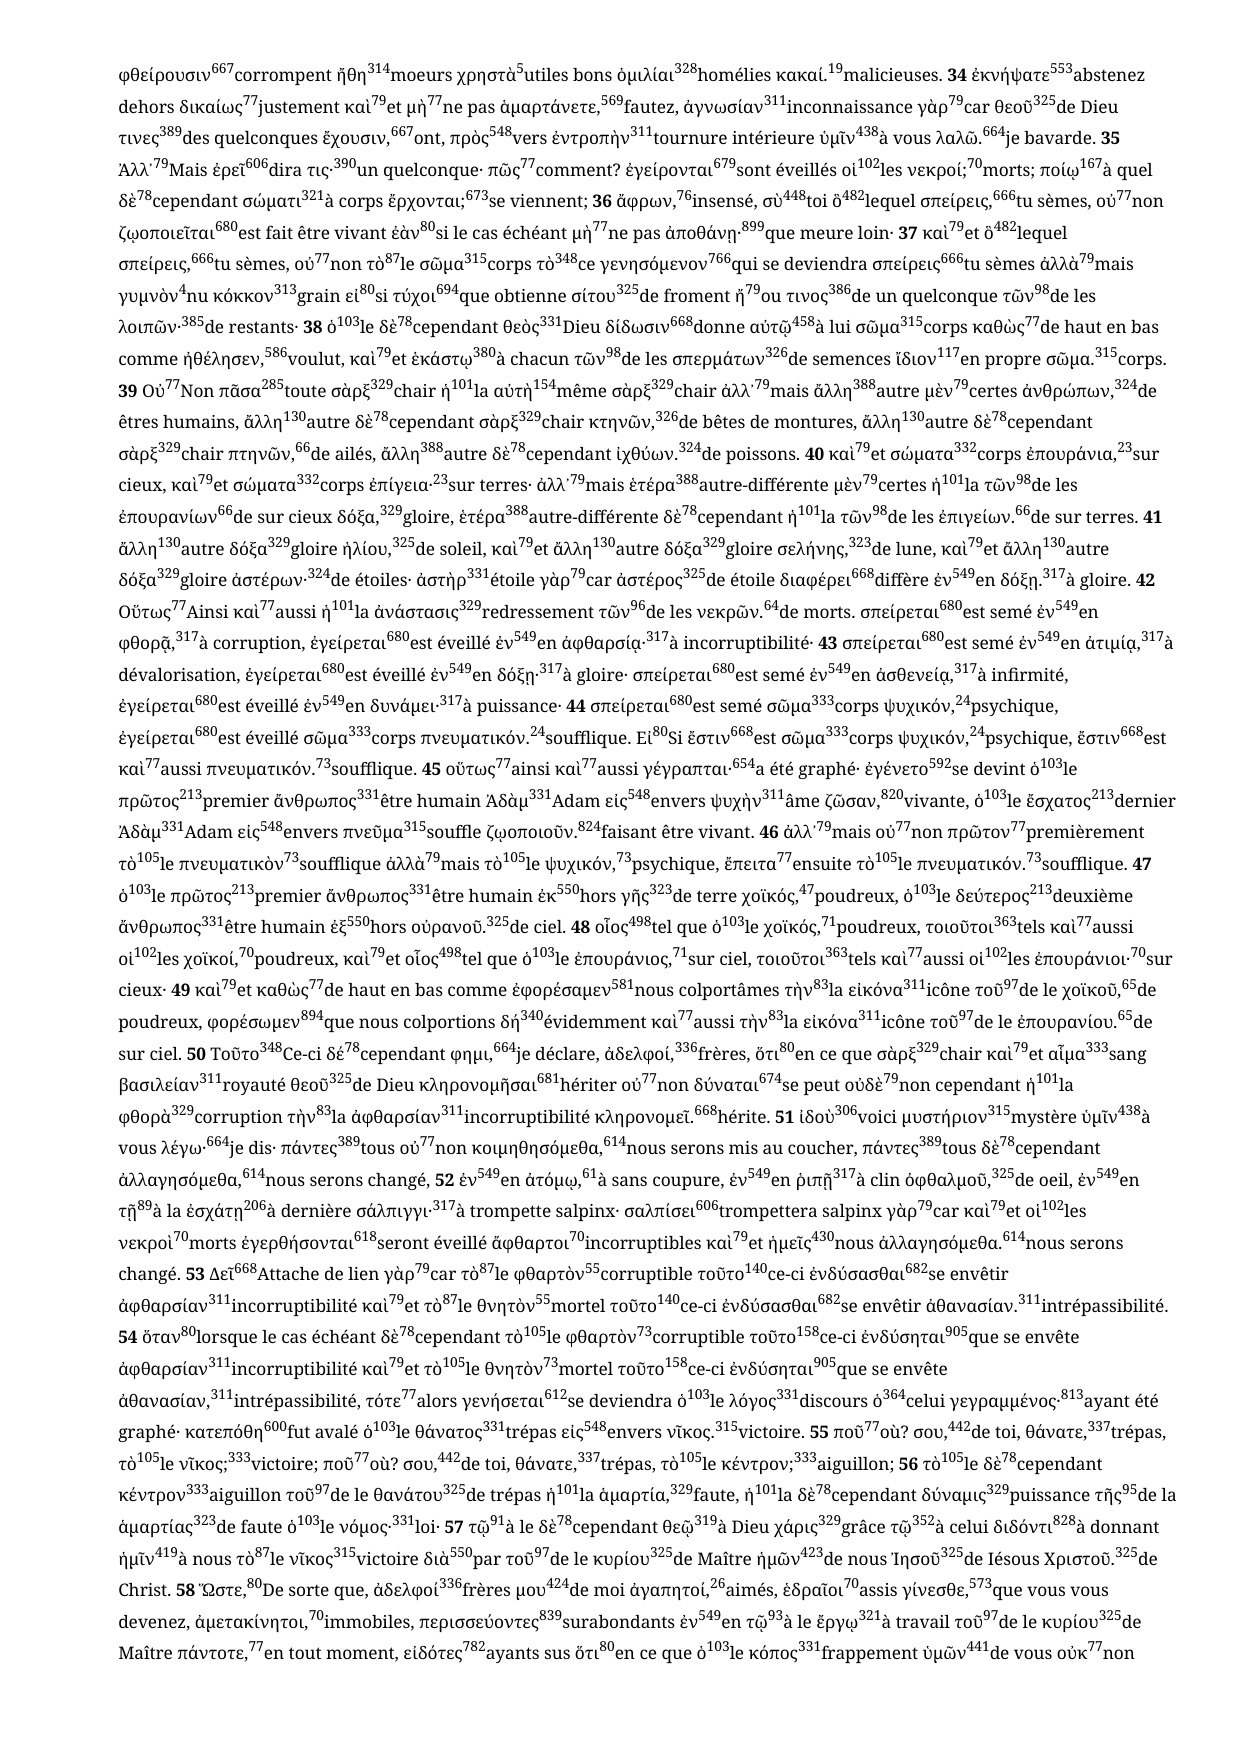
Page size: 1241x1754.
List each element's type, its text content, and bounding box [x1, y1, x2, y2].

text 1 Γνωρίζω664Je fais connaître δὲ78cependant ὑμῖν,438à vous, ἀδελφοί,336frères, τὸ87le εὐαγγέλιον315évangile ὃ482lequel εὐηγγελισάμην588je m'évangélisai ὑμῖν,438à vous, ὃ482lequel καὶ77aussi παρελάβετε,583vous prîtes à côté, ἐν549en ᾧ488à lequel καὶ77aussi ἑστήκατε,639vous avez dressé, 2 δι᾽550par οὗ494de lequel καὶ77aussi σῴζεσθε,677vous êtes sauvés, τίνι165à quel λόγῳ319à discours εὐηγγελισάμην588je m'évangélisai ὑμῖν438à vous εἰ80si κατέχετε,665vous tenez de haut en bas, ἐκτὸς77extérieurement εἰ551si μὴ77ne pas εἰκῇ77sans cause ἐπιστεύσατε.583vous crûtes. 3 παρέδωκα582je transmis γὰρ79car ὑμῖν438à vous ἐν549en πρώτοις,60à premiers, ὃ482lequel καὶ77aussi παρέλαβον,582je pris à côté, ὅτι80en ce que Χριστὸς331Christ ἀπέθανεν586mourut loin ὑπὲρ550au-dessus τῶν94de les ἁμαρτιῶν322de fautes ἡμῶν423de nous κατὰ548selon τὰς82les γραφὰς310graphes 4 καὶ79et ὅτι80en ce que ἐτάφη600fut enseveli καὶ79et ὅτι80en ce que ἐγήγερται654a été éveillé τῇ89à la ἡμέρᾳ317à journée τῇ89à la τρίτῃ206à troisième κατὰ548selon τὰς82les γραφὰς310graphes 5 καὶ79et ὅτι80en ce que ὤφθη600fut vu Κηφᾷ319à Képhas εἶτα77puis τοῖς90à les δώδεκα·58à douze· 6 ἔπειτα77ensuite ὤφθη600fut vu ἐπάνω77sur le haut πεντακοσίοις184à cinq cents ἀδελφοῖς318à frères ἐφάπαξ,77sur une fois, ἐξ550hors ὧν491de lesquels οἱ102les πλείονες21plus nombreusement μένουσιν667restent ἕως551jusqu'à ce que ἄρτι,77à l'instant, τινὲς389des quelconques δὲ78cependant ἐκοιμήθησαν·599furent mis au coucher· 7 ἔπειτα77ensuite ὤφθη600fut vu Ἰακώβῳ319à Iakobos εἶτα77puis τοῖς90à les ἀποστόλοις318à envoyés πᾶσιν·274à tous· 8 ἔσχατον77dernièrement δὲ78cependant πάντων383de tous ὡσπερεὶ80comme certes si τῷ93à le ἐκτρώματι321à avorton ὤφθη600fut vu κἀμοί.420à et moi. 9 Ἐγὼ431Moi γάρ79car εἰμι664je suis ὁ103le ἐλάχιστος22moindre τῶν96de les ἀποστόλων324de envoyés ὃς498lequel οὐκ77non εἰμὶ664je suis ἱκανὸς47assez-important καλεῖσθαι692être appelé ἀπόστολος,331envoyé, διότι80parce que ἐδίωξα582je poursuivis τὴν83la ἐκκλησίαν311église τοῦ97de le θεοῦ·325de Dieu· 10 χάριτι317à grâce δὲ78cependant θεοῦ325de Dieu εἰμι664je suis ὅ500lequel εἰμι,664je suis, καὶ79et ἡ101la χάρις329grâce αὐτοῦ464de lui ἡ362celle εἰς548envers ἐμὲ417moi οὐ77non κενὴ45vide ἐγενήθη,600fut devenu, ἀλλὰ79mais περισσότερον77plus surabondamment αὐτῶν463de eux πάντων280de tous ἐκοπίασα,582je peinai, οὐκ77non ἐγὼ431moi δὲ78cependant ἀλλ᾽79mais ἡ101la χάρις329grâce τοῦ97de le θεοῦ325de Dieu [ἡ]496[celle] εἰς548envers ἐμέ.417moi. 11 εἴτε79soit οὖν79donc ἐγὼ431moi εἴτε79soit ἐκεῖνοι,363ceux-là, οὕτως77ainsi κηρύσσομεν663nous annonçons καὶ79et οὕτως77ainsi ἐπιστεύσατε.583vous crûtes. 12 Εἰ80Si δὲ78cependant Χριστὸς331Christ κηρύσσεται680est annoncé ὅτι80en ce que ἐκ550hors νεκρῶν64de morts ἐγήγερται,654a été éveillé, πῶς77comment? λέγουσιν667disent ἐν549en ὑμῖν438à vous τινες389des quelconques ὅτι80en ce que ἀνάστασις329redressement νεκρῶν64de morts οὐκ77non ἔστιν;668est; 13 εἰ80si δὲ78cependant ἀνάστασις329redressement νεκρῶν64de morts οὐκ77non ἔστιν,668est, οὐδὲ77non cependant Χριστὸς331Christ ἐγήγερται·654a été éveillé· 14 εἰ80si δὲ78cependant Χριστὸς331Christ οὐκ77non ἐγήγερται,654a été éveillé, κενὸν49vide ἄρα77par conséquent [καὶ]79[et] τὸ105le κήρυγμα333annonce ἡμῶν,423de nous, κενὴ45vide καὶ77aussi ἡ101la πίστις329croyance ὑμῶν·441de vous· 15 εὑρισκόμεθα675nous sommes trouvés δὲ78cependant καὶ77aussi ψευδομάρτυρες330faux témoins τοῦ97de le θεοῦ,325de Dieu, ὅτι80en ce que ἐμαρτυρήσαμεν581nous témoignâmes κατὰ550contre τοῦ97de le θεοῦ325de Dieu ὅτι80en ce que ἤγειρεν586éveilla τὸν85le Χριστόν,313Christ, ὃν480lequel οὐκ77non ἤγειρεν586éveilla εἴπερ80si certes ἄρα77par conséquent νεκροὶ70morts οὐκ77non ἐγείρονται.679sont éveillés. 16 εἰ80si γὰρ79car νεκροὶ70morts οὐκ77non ἐγείρονται,679sont éveillés, οὐδὲ77non cependant Χριστὸς331Christ ἐγήγερται·654a été éveillé· 17 εἰ80si δὲ78cependant Χριστὸς331Christ οὐκ77non ἐγήγερται,654a été éveillé, ματαία45vaine ἡ101la πίστις329croyance ὑμῶν,441de vous, ἔτι77encore ἐστὲ665vous êtes ἐν549en ταῖς88à les ἁμαρτίαις316à fautes ὑμῶν,441de vous, 18 ἄρα77par conséquent καὶ77aussi οἱ363ceux κοιμηθέντες759ayants étés mis au coucher ἐν549en Χριστῷ319à Christ ἀπώλοντο.591se dépérirent. 19 εἰ80si ἐν549en τῇ89à la ζωῇ317à vie ταύτῃ142à celle-ci ἐν549en Χριστῷ319à Christ ἠλπικότες782ayants espérés ἐσμὲν663nous sommes μόνον,77seulement, ἐλεεινότεροι46plus pitoyables πάντων280de tous ἀνθρώπων324de êtres humains ἐσμέν.663nous sommes. 20 Νυνὶ77Maintenant δὲ78cependant Χριστὸς331Christ ἐγήγερται654a été éveillé ἐκ550hors νεκρῶν64de morts ἀπαρχὴ329prémisse τῶν357de ceux κεκοιμημένων.806de ayants étés mis au coucher. 21 ἐπειδὴ80parce que donc γὰρ79car δι᾽550par ἀνθρώπου325de être humain θάνατος,331trépas, καὶ77aussi δι᾽550par ἀνθρώπου325de être humain ἀνάστασις329redressement νεκρῶν.64de morts. 22 ὥσπερ80comme certes γὰρ79car ἐν549en τῷ91à le Ἀδὰμ319à Adam πάντες389tous ἀποθνῄσκουσιν,667meurent loin, οὕτως77ainsi καὶ77aussi ἐν549en τῷ91à le Χριστῷ319à Christ πάντες389tous ζῳοποιηθήσονται.618seront fait être vivant. 23 Ἕκαστος390Chacun δὲ78cependant ἐν549en τῷ253à le ἰδίῳ123à en propre τάγματι·321à régiment· ἀπαρχὴ329prémisse Χριστός,331Christ, ἔπειτα77ensuite οἱ363ceux τοῦ97de le Χριστοῦ325de Christ ἐν549en τῇ89à la παρουσίᾳ317à présence αὐτοῦ,464de lui, 24 εἶτα77puis τὸ105le τέλος,333achèvement, ὅταν77lorsque le cas échéant παραδιδῷ921que transmette τὴν83la βασιλείαν311royauté τῷ91à le θεῷ319à Dieu καὶ77aussi πατρί,319à père, ὅταν77lorsque le cas échéant καταργήσῃ899que rende complètement sans travail πᾶσαν267toute ἀρχὴν311origine καὶ79et πᾶσαν267toute ἐξουσίαν311autorité καὶ79et δύναμιν.311puissance. 25 δεῖ668attache de lien γὰρ79car αὐτὸν452lui βασιλεύειν689être roi ἄχρι80jusqu'à l'extrémité οὗ494de lequel θῇ899que pose πάντας268tous τοὺς244les ἐχθροὺς52ennemis ὑπὸ548sous τοὺς84les πόδας312pieds αὐτοῦ.464de lui. 26 ἔσχατος213dernier ἐχθρὸς71ennemi καταργεῖται680est rendu complètement sans travail ὁ103le θάνατος·331trépas· 27 πάντα374tous γὰρ79car ὑπέταξεν586subordonna ὑπὸ548sous τοὺς84les πόδας312pieds αὐτοῦ.464de lui. ὅταν80lorsque le cas échéant δὲ78cependant εἴπῃ899que dise ὅτι80en ce que πάντα391tous ὑποτέτακται,654a été subordonné, δῆλον49évident ὅτι80en ce que ἐκτὸς552extérieurement τοῦ358de celui ὑποτάξαντος716de ayant subordonné αὐτῷ458à lui τὰ347ces πάντα.270tous. 28 ὅταν80lorsque le cas échéant δὲ78cependant ὑποταγῇ911que soit subordonné αὐτῷ458à lui τὰ365ces πάντα,288tous, τότε77alors [καὶ]77[aussi] αὐτὸς542lui-même ὁ103le υἱὸς331fils ὑποταγήσεται619sera subordonné τῷ352à celui ὑποτάξαντι713à ayant subordonné αὐτῷ458à lui τὰ347ces πάντα,270tous, ἵνα80afin que ᾖ921que soit ὁ103le θεὸς331Dieu [τὰ]86[les] πάντα391tous ἐν549en πᾶσιν.379à tous. 29 Ἐπεὶ80Puisque τί399quel ποιήσουσιν605feront οἱ497ceux βαπτιζόμενοι890étants baptisés ὑπὲρ550au-dessus τῶν96de les νεκρῶν;64de morts; εἰ80si ὅλως77entièrement νεκροὶ70morts οὐκ77non ἐγείρονται,679sont éveillés, τί399quel καὶ77aussi βαπτίζονται679sont baptisés ὑπὲρ550au-dessus αὐτῶν;463de eux; 30 Τί399Quel καὶ77aussi ἡμεῖς430nous κινδυνεύομεν663nous risquons πᾶσαν267toute ὥραν;311heure; 31 καθ᾽548selon ἡμέραν311journée ἀποθνῄσκω,664je meurs loin, νὴ340oui certes τὴν83la ὑμετέραν234votre καύχησιν,311vanterie, [ἀδελφοί],336[frères], ἣν478laquelle ἔχω664j'ai ἐν549en Χριστῷ319à Christ Ἰησοῦ319à Iésous τῷ91à le κυρίῳ319à Maître ἡμῶν.423de nous. 32 εἰ80si κατὰ548selon ἄνθρωπον313être humain ἐθηριομάχησα582je combattis contre bête sauvage ἐν549en Ἐφέσῳ,317à Éphèse, τί412quel μοι420à moi τὸ105le ὄφελος;333dividende; εἰ80si νεκροὶ70morts οὐκ77non ἐγείρονται,679sont éveillés, φάγωμεν894que nous mangions καὶ79et πίωμεν,894que nous buvions, αὔριον77demain γὰρ79car ἀποθνῄσκομεν.663nous mourons loin. 33 μὴ77ne pas πλανᾶσθε·577soyez égarés· φθείρουσιν667corrompent ἤθη314moeurs χρηστὰ5utiles bons ὁμιλίαι328homélies κακαί.19malicieuses. 34 ἐκνήψατε553abstenez dehors δικαίως77justement καὶ79et μὴ77ne pas ἁμαρτάνετε,569fautez, ἀγνωσίαν311inconnaissance γὰρ79car θεοῦ325de Dieu τινες389des quelconques ἔχουσιν,667ont, πρὸς548vers ἐντροπὴν311tournure intérieure ὑμῖν438à vous λαλῶ.664je bavarde. 35 Ἀλλ᾽79Mais ἐρεῖ606dira τις·390un quelconque· πῶς77comment? ἐγείρονται679sont éveillés οἱ102les νεκροί;70morts; ποίῳ167à quel δὲ78cependant σώματι321à corps ἔρχονται;673se viennent; 36 ἄφρων,76insensé, σὺ448toi ὃ482lequel σπείρεις,666tu sèmes, οὐ77non ζῳοποιεῖται680est fait être vivant ἐὰν80si le cas échéant μὴ77ne pas ἀποθάνῃ·899que meure loin· 37 καὶ79et ὃ482lequel σπείρεις,666tu sèmes, οὐ77non τὸ87le σῶμα315corps τὸ348ce γενησόμενον766qui se deviendra σπείρεις666tu sèmes ἀλλὰ79mais γυμνὸν4nu κόκκον313grain εἰ80si τύχοι694que obtienne σίτου325de froment ἤ79ou τινος386de un quelconque τῶν98de les λοιπῶν·385de restants· 38 ὁ103le δὲ78cependant θεὸς331Dieu δίδωσιν668donne αὐτῷ458à lui σῶμα315corps καθὼς77de haut en bas comme ἠθέλησεν,586voulut, καὶ79et ἑκάστῳ380à chacun τῶν98de les σπερμάτων326de semences ἴδιον117en propre σῶμα.315corps. 39 Οὐ77Non πᾶσα285toute σὰρξ329chair ἡ101la αὐτὴ154même σὰρξ329chair ἀλλ᾽79mais ἄλλη388autre μὲν79certes ἀνθρώπων,324de êtres humains, ἄλλη130autre δὲ78cependant σὰρξ329chair κτηνῶν,326de bêtes de montures, ἄλλη130autre δὲ78cependant σὰρξ329chair πτηνῶν,66de ailés, ἄλλη388autre δὲ78cependant ἰχθύων.324de poissons. 40 καὶ79et σώματα332corps ἐπουράνια,23sur cieux, καὶ79et σώματα332corps ἐπίγεια·23sur terres· ἀλλ᾽79mais ἑτέρα388autre-différente μὲν79certes ἡ101la τῶν98de les ἐπουρανίων66de sur cieux δόξα,329gloire, ἑτέρα388autre-différente δὲ78cependant ἡ101la τῶν98de les ἐπιγείων.66de sur terres. 41 ἄλλη130autre δόξα329gloire ἡλίου,325de soleil, καὶ79et ἄλλη130autre δόξα329gloire σελήνης,323de lune, καὶ79et ἄλλη130autre δόξα329gloire ἀστέρων·324de étoiles· ἀστὴρ331étoile γὰρ79car ἀστέρος325de étoile διαφέρει668diffère ἐν549en δόξῃ.317à gloire. 42 Οὕτως77Ainsi καὶ77aussi ἡ101la ἀνάστασις329redressement τῶν96de les νεκρῶν.64de morts. σπείρεται680est semé ἐν549en φθορᾷ,317à corruption, ἐγείρεται680est éveillé ἐν549en ἀφθαρσίᾳ·317à incorruptibilité· 43 σπείρεται680est semé ἐν549en ἀτιμίᾳ,317à dévalorisation, ἐγείρεται680est éveillé ἐν549en δόξῃ·317à gloire· σπείρεται680est semé ἐν549en ἀσθενείᾳ,317à infirmité, ἐγείρεται680est éveillé ἐν549en δυνάμει·317à puissance· 44 σπείρεται680est semé σῶμα333corps ψυχικόν,24psychique, ἐγείρεται680est éveillé σῶμα333corps πνευματικόν.24soufflique. Εἰ80Si ἔστιν668est σῶμα333corps ψυχικόν,24psychique, ἔστιν668est καὶ77aussi πνευματικόν.73soufflique. 45 οὕτως77ainsi καὶ77aussi γέγραπται·654a été graphé· ἐγένετο592se devint ὁ103le πρῶτος213premier ἄνθρωπος331être humain Ἀδὰμ331Adam εἰς548envers ψυχὴν311âme ζῶσαν,820vivante, ὁ103le ἔσχατος213dernier Ἀδὰμ331Adam εἰς548envers πνεῦμα315souffle ζῳοποιοῦν.824faisant être vivant. 46 ἀλλ᾽79mais οὐ77non πρῶτον77premièrement τὸ105le πνευματικὸν73soufflique ἀλλὰ79mais τὸ105le ψυχικόν,73psychique, ἔπειτα77ensuite τὸ105le πνευματικόν.73soufflique. 47 ὁ103le πρῶτος213premier ἄνθρωπος331être humain ἐκ550hors γῆς323de terre χοϊκός,47poudreux, ὁ103le δεύτερος213deuxième ἄνθρωπος331être humain ἐξ550hors οὐρανοῦ.325de ciel. 48 οἷος498tel que ὁ103le χοϊκός,71poudreux, τοιοῦτοι363tels καὶ77aussi οἱ102les χοϊκοί,70poudreux, καὶ79et οἷος498tel que ὁ103le ἐπουράνιος,71sur ciel, τοιοῦτοι363tels καὶ77aussi οἱ102les ἐπουράνιοι·70sur cieux· 49 καὶ79et καθὼς77de haut en bas comme ἐφορέσαμεν581nous colportâmes τὴν83la εἰκόνα311icône τοῦ97de le χοϊκοῦ,65de poudreux, φορέσωμεν894que nous colportions δή340évidemment καὶ77aussi τὴν83la εἰκόνα311icône τοῦ97de le ἐπουρανίου.65de sur ciel. 50 Τοῦτο348Ce-ci δέ78cependant φημι,664je déclare, ἀδελφοί,336frères, ὅτι80en ce que σὰρξ329chair καὶ79et αἷμα333sang βασιλείαν311royauté θεοῦ325de Dieu κληρονομῆσαι681hériter οὐ77non δύναται674se peut οὐδὲ79non cependant ἡ101la φθορὰ329corruption τὴν83la ἀφθαρσίαν311incorruptibilité κληρονομεῖ.668hérite. 51 ἰδοὺ306voici μυστήριον315mystère ὑμῖν438à vous λέγω·664je dis· πάντες389tous οὐ77non κοιμηθησόμεθα,614nous serons mis au coucher, πάντες389tous δὲ78cependant ἀλλαγησόμεθα,614nous serons changé, 52 ἐν549en ἀτόμῳ,61à sans coupure, ἐν549en ῥιπῇ317à clin ὀφθαλμοῦ,325de oeil, ἐν549en τῇ89à la ἐσχάτῃ206à dernière σάλπιγγι·317à trompette salpinx· σαλπίσει606trompettera salpinx γὰρ79car καὶ79et οἱ102les νεκροὶ70morts ἐγερθήσονται618seront éveillé ἄφθαρτοι70incorruptibles καὶ79et ἡμεῖς430nous ἀλλαγησόμεθα.614nous serons changé. 53 Δεῖ668Attache de lien γὰρ79car τὸ87le φθαρτὸν55corruptible τοῦτο140ce-ci ἐνδύσασθαι682se envêtir ἀφθαρσίαν311incorruptibilité καὶ79et τὸ87le θνητὸν55mortel τοῦτο140ce-ci ἐνδύσασθαι682se envêtir ἀθανασίαν.311intrépassibilité. 54 ὅταν80lorsque le cas échéant δὲ78cependant τὸ105le φθαρτὸν73corruptible τοῦτο158ce-ci ἐνδύσηται905que se envête ἀφθαρσίαν311incorruptibilité καὶ79et τὸ105le θνητὸν73mortel τοῦτο158ce-ci ἐνδύσηται905que se envête ἀθανασίαν,311intrépassibilité, τότε77alors γενήσεται612se deviendra ὁ103le λόγος331discours ὁ364celui γεγραμμένος·813ayant été graphé· κατεπόθη600fut avalé ὁ103le θάνατος331trépas εἰς548envers νῖκος.315victoire. 55 ποῦ77où? σου,442de toi, θάνατε,337trépas, τὸ105le νῖκος;333victoire; ποῦ77où? σου,442de toi, θάνατε,337trépas, τὸ105le κέντρον;333aiguillon; 56 τὸ105le δὲ78cependant κέντρον333aiguillon τοῦ97de le θανάτου325de trépas ἡ101la ἁμαρτία,329faute, ἡ101la δὲ78cependant δύναμις329puissance τῆς95de la ἁμαρτίας323de faute ὁ103le νόμος·331loi· 57 τῷ91à le δὲ78cependant θεῷ319à Dieu χάρις329grâce τῷ352à celui διδόντι828à donnant ἡμῖν419à nous τὸ87le νῖκος315victoire διὰ550par τοῦ97de le κυρίου325de Maître ἡμῶν423de nous Ἰησοῦ325de Iésous Χριστοῦ.325de Christ. 58 Ὥστε,80De sorte que, ἀδελφοί336frères μου424de moi ἀγαπητοί,26aimés, ἑδραῖοι70assis γίνεσθε,573que vous vous devenez, ἀμετακίνητοι,70immobiles, περισσεύοντες839surabondants ἐν549en τῷ93à le ἔργῳ321à travail τοῦ97de le κυρίου325de Maître πάντοτε,77en tout moment, εἰδότες782ayants sus ὅτι80en ce que ὁ103le κόπος331frappement ὑμῶν441de vous οὐκ77non ἔστιν668est κενὸς47vide ἐν549en κυρίῳ.319à Maître. [118, 59, 1181, 1665]
